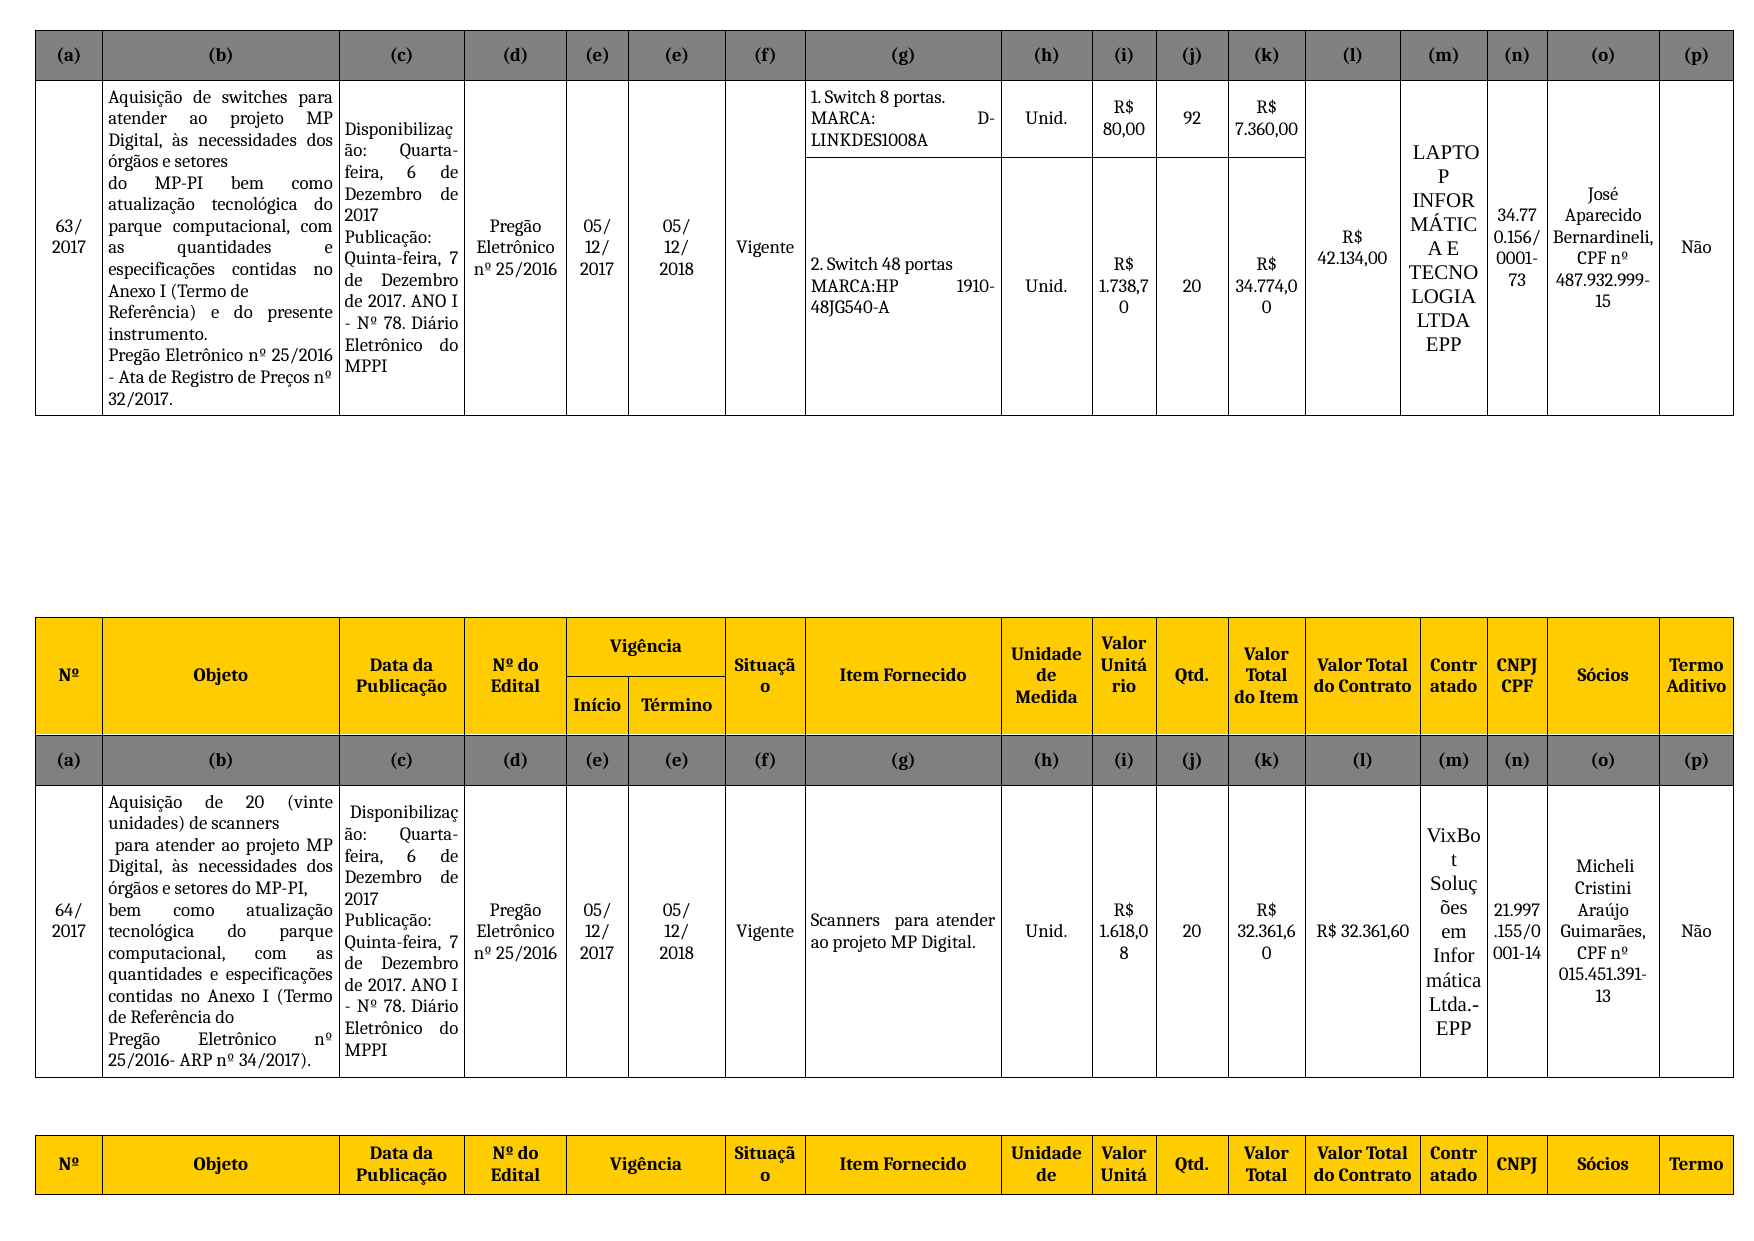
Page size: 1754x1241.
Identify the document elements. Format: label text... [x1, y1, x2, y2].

table_cell (e) [567, 31, 628, 80]
table_header Sócios [1548, 1136, 1659, 1194]
table_cell (j) [1157, 736, 1228, 785]
table_header Sócios [1548, 618, 1659, 734]
table_cell (c) [340, 736, 464, 785]
table_header Vigência [567, 618, 725, 676]
table_header Valor Total [1229, 1136, 1305, 1194]
table_header Unidade de Medida [1002, 618, 1092, 734]
table_header Valor Total do Contrato [1306, 1136, 1420, 1194]
table_cell R$ 34.774,00 [1229, 158, 1305, 415]
table_header Situação [726, 1136, 805, 1194]
table_header Nº do Edital [465, 618, 566, 734]
table_cell 1. Switch 8 portas. MARCA: D-LINKDES1008A [806, 81, 1001, 157]
table_cell Início [567, 677, 628, 734]
table_cell 2. Switch 48 portas MARCA:HP 1910-48JG540-A [806, 158, 1001, 415]
table_cell R$ 1.738,70 [1093, 158, 1156, 415]
table_cell (a) [36, 31, 102, 80]
table_cell (n) [1488, 31, 1547, 80]
table_cell Pregão Eletrônico nº 25/2016 [465, 81, 566, 415]
table_cell Unid. [1002, 786, 1092, 1077]
table_header CNPJ CPF [1488, 618, 1547, 734]
table_cell Não [1660, 786, 1733, 1077]
table_header Data da Publicação [340, 1136, 464, 1194]
table_cell (d) [465, 31, 566, 80]
table_cell (e) [629, 31, 725, 80]
table_header Contratado [1421, 618, 1487, 734]
table_cell (p) [1660, 736, 1733, 785]
table_cell (k) [1229, 736, 1305, 785]
table_cell (m) [1401, 31, 1487, 80]
table_cell (g) [806, 736, 1001, 785]
table_cell 05/ 12/ 2018 [629, 786, 725, 1077]
table_header Qtd. [1157, 618, 1228, 734]
table_cell (f) [726, 736, 805, 785]
table_cell (g) [806, 31, 1001, 80]
table_cell Aquisição de 20 (vinte unidades) de scanners para atender ao projeto MP Digital, às necessidades dos órgãos e setores do MP-PI, bem como atualização tecnológica do parque computacional, com as quantidades e especificações contidas no Anexo I (Termo de Referência do Pregão Eletrônico nº 25/2016- ARP nº 34/2017). [103, 786, 339, 1077]
table_cell (b) [103, 736, 339, 785]
table_cell (i) [1093, 736, 1156, 785]
table_header Valor Unitá [1093, 1136, 1156, 1194]
table_cell VixBot Soluções em Informática Ltda.-EPP [1421, 786, 1487, 1077]
table_cell LAPTOP INFORMÁTICA E TECNOLOGIA LTDA EPP [1401, 81, 1487, 415]
table_cell 20 [1157, 158, 1228, 415]
table_cell (p) [1660, 31, 1733, 80]
table_cell Scanners para atender ao projeto MP Digital. [806, 786, 1001, 1077]
table_cell (k) [1229, 31, 1305, 80]
table_cell Vigente [726, 786, 805, 1077]
table_cell 05/ 12/ 2018 [629, 81, 725, 415]
table_header Valor Unitário [1093, 618, 1156, 734]
table_header Objeto [103, 618, 339, 734]
table_header Nº [36, 618, 102, 734]
table_cell (l) [1306, 736, 1420, 785]
table_header Valor Total do Contrato [1306, 618, 1420, 734]
table_cell 34.770.156/0001-73 [1488, 81, 1547, 415]
table_cell José Aparecido Bernardineli, CPF nº 487.932.999-15 [1548, 81, 1659, 415]
table_cell R$ 80,00 [1093, 81, 1156, 157]
table_header Data da Publicação [340, 618, 464, 734]
table_cell (i) [1093, 31, 1156, 80]
table_header Situação [726, 618, 805, 734]
table_cell 63/ 2017 [36, 81, 102, 415]
table_cell Vigente [726, 81, 805, 415]
table_cell 05/ 12/ 2017 [567, 81, 628, 415]
table_cell Unid. [1002, 81, 1092, 157]
table_cell (o) [1548, 31, 1659, 80]
table_cell Disponibilização: Quarta-feira, 6 de Dezembro de 2017 Publicação: Quinta-feira, 7 de Dezembro de 2017. ANO I - Nº 78. Diário Eletrônico do MPPI [340, 81, 464, 415]
table_cell Aquisição de switches para atender ao projeto MP Digital, às necessidades dos órgãos e setores do MP-PI bem como atualização tecnológica do parque computacional, com as quantidades e especificações contidas no Anexo I (Termo de Referência) e do presente instrumento. Pregão Eletrônico nº 25/2016 - Ata de Registro de Preços nº 32/2017. [103, 81, 339, 415]
table_cell (e) [567, 736, 628, 785]
table_cell Unid. [1002, 158, 1092, 415]
table_cell 05/ 12/ 2017 [567, 786, 628, 1077]
table_header Objeto [103, 1136, 339, 1194]
table_header Termo Aditivo [1660, 618, 1733, 734]
table_cell (n) [1488, 736, 1547, 785]
table_cell (c) [340, 31, 464, 80]
table_cell R$ 32.361,60 [1306, 786, 1420, 1077]
table_cell R$ 32.361,60 [1229, 786, 1305, 1077]
table_cell Não [1660, 81, 1733, 415]
table_header Valor Total do Item [1229, 618, 1305, 734]
table_cell (f) [726, 31, 805, 80]
table_cell (m) [1421, 736, 1487, 785]
table_cell Término [629, 677, 725, 734]
table_header Unidade de [1002, 1136, 1092, 1194]
table_cell 92 [1157, 81, 1228, 157]
table_cell Disponibilização: Quarta-feira, 6 de Dezembro de 2017 Publicação: Quinta-feira, 7 de Dezembro de 2017. ANO I - Nº 78. Diário Eletrônico do MPPI [340, 786, 464, 1077]
table_cell (o) [1548, 736, 1659, 785]
table_cell Pregão Eletrônico nº 25/2016 [465, 786, 566, 1077]
table_cell (h) [1002, 31, 1092, 80]
table_cell 21.997.155/0001-14 [1488, 786, 1547, 1077]
table_cell (a) [36, 736, 102, 785]
table_header Termo [1660, 1136, 1733, 1194]
table_header Nº [36, 1136, 102, 1194]
table_cell (l) [1306, 31, 1400, 80]
table_cell (d) [465, 736, 566, 785]
table_header Nº do Edital [465, 1136, 566, 1194]
table_header Item Fornecido [806, 618, 1001, 734]
table_header Qtd. [1157, 1136, 1228, 1194]
table_header Vigência [567, 1136, 725, 1194]
table_cell R$ 42.134,00 [1306, 81, 1400, 415]
table_cell (e) [629, 736, 725, 785]
table_header Contratado [1421, 1136, 1487, 1194]
table_header Item Fornecido [806, 1136, 1001, 1194]
table_header CNPJ [1488, 1136, 1547, 1194]
table_cell (j) [1157, 31, 1228, 80]
table_cell Micheli Cristini Araújo Guimarães, CPF nº 015.451.391-13 [1548, 786, 1659, 1077]
table_cell R$ 1.618,08 [1093, 786, 1156, 1077]
table_cell R$ 7.360,00 [1229, 81, 1305, 157]
table_cell (h) [1002, 736, 1092, 785]
table_cell 64/ 2017 [36, 786, 102, 1077]
table_cell 20 [1157, 786, 1228, 1077]
table_cell (b) [103, 31, 339, 80]
